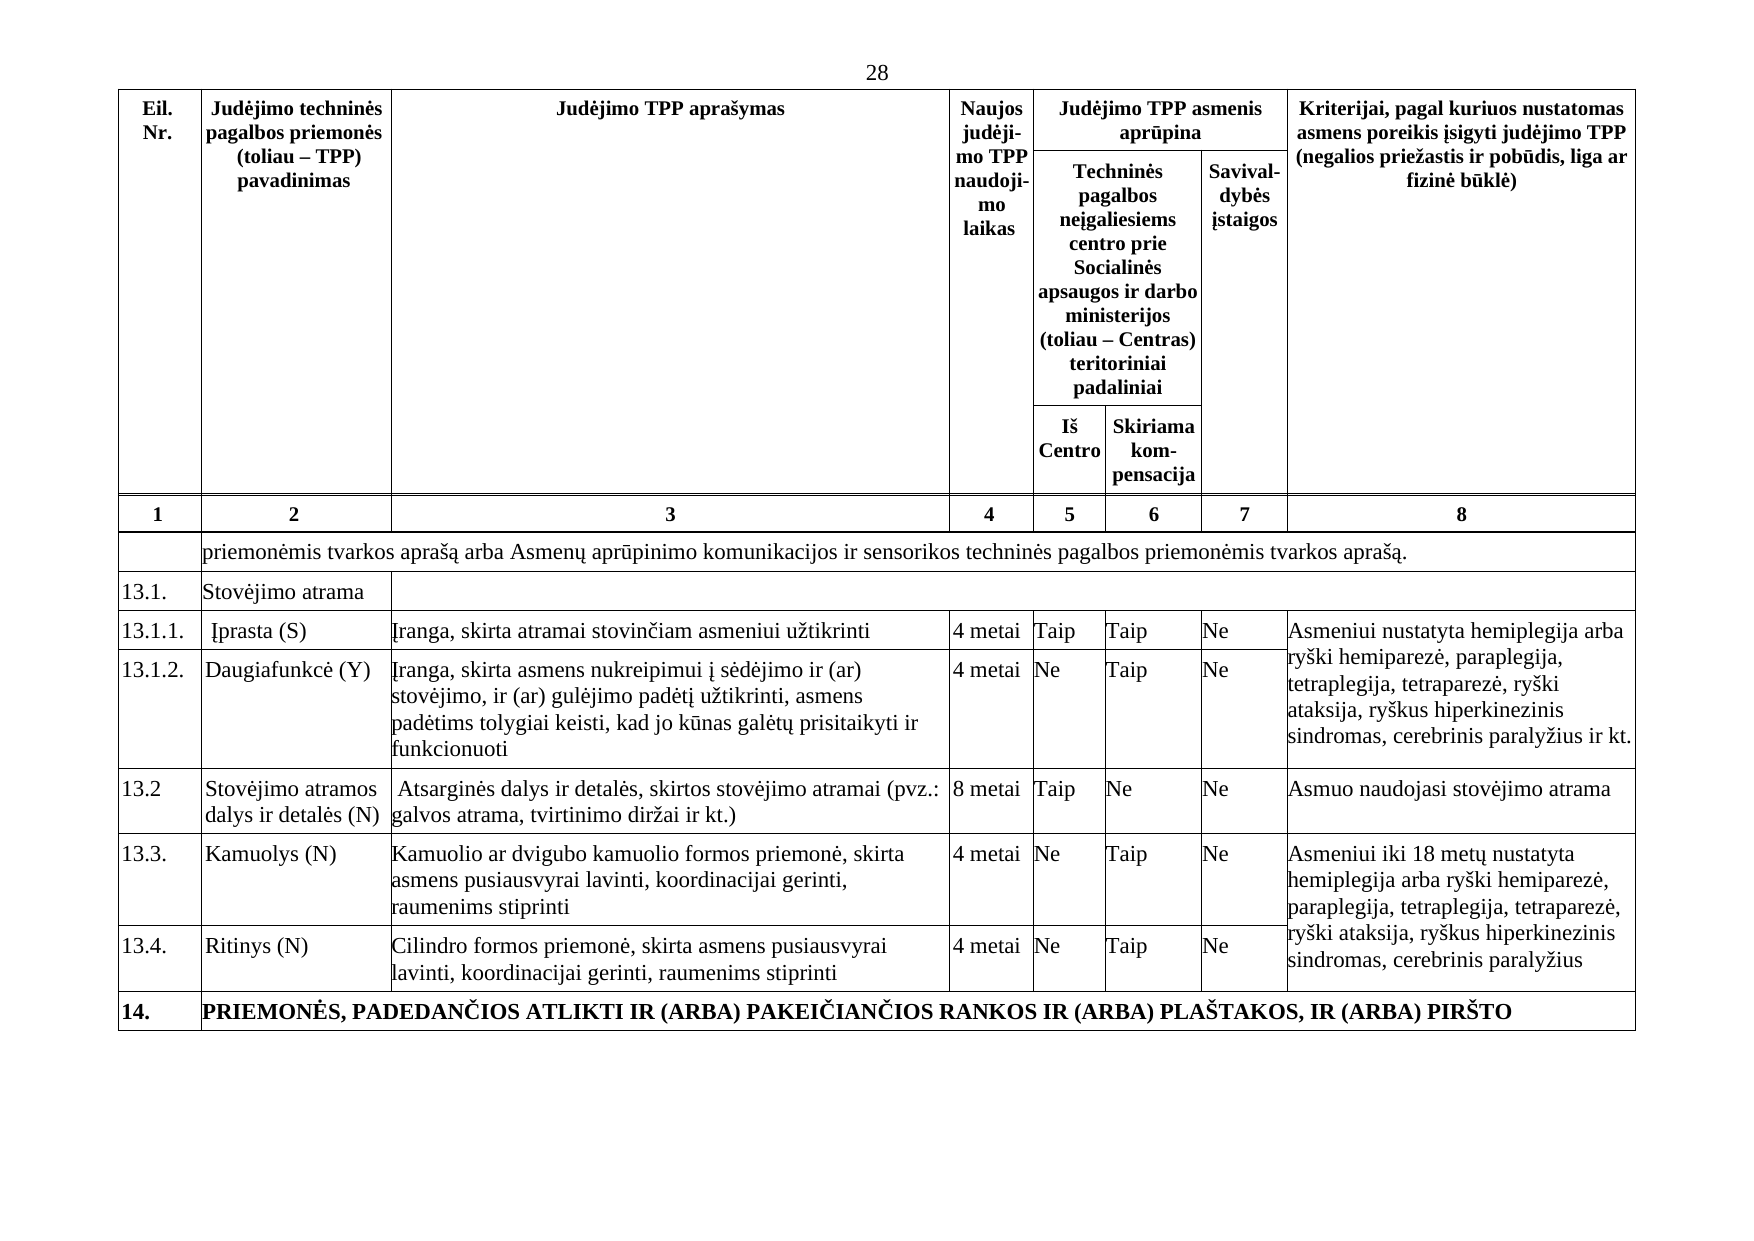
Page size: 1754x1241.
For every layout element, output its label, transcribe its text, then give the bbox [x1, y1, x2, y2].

table_header Judėjimo techninės pagalbos priemonės (toliau – TPP) pavadinimas [202, 90, 391, 492]
table_cell 4 metai [950, 926, 1033, 991]
table_cell Įranga, skirta atramai stovinčiam asmeniui užtikrinti [392, 611, 949, 649]
table_cell Ne [1202, 611, 1287, 649]
table_cell Kamuolys (N) [202, 834, 391, 925]
table_cell Ne [1202, 926, 1287, 991]
table_cell Stovėjimo atrama [202, 572, 391, 610]
table_cell Kamuolio ar dvigubo kamuolio formos priemonė, skirta asmens pusiausvyrai lavinti, koordinacijai gerinti, raumenims stiprinti [392, 834, 949, 925]
table_cell Techninės pagalbos neįgaliesiems centro prie Socialinės apsaugos ir darbo ministerijos (toliau – Centras) teritoriniai padaliniai [1034, 151, 1201, 405]
table_cell [392, 572, 1635, 610]
table_cell Taip [1106, 834, 1201, 925]
table_cell 14. [119, 992, 201, 1030]
table_cell 13.4. [119, 926, 201, 991]
table_cell 3 [392, 496, 949, 531]
table_cell Savival-dybės įstaigos [1202, 151, 1287, 492]
table_cell Iš Centro [1034, 406, 1105, 492]
table_cell Taip [1106, 650, 1201, 768]
table_cell 13.2 [119, 769, 201, 833]
table_header Kriterijai, pagal kuriuos nustatomas asmens poreikis įsigyti judėjimo TPP (negalios priežastis ir pobūdis, liga ar fizinė būklė) [1288, 90, 1635, 492]
table_header Eil. Nr. [119, 90, 201, 492]
table_cell Asmuo naudojasi stovėjimo atrama [1288, 769, 1635, 833]
table_cell Stovėjimo atramos dalys ir detalės (N) [202, 769, 391, 833]
table_cell 4 metai [950, 650, 1033, 768]
table_header Judėjimo TPP aprašymas [392, 90, 949, 492]
table_cell 13.1. [119, 572, 201, 610]
table_cell 1 [119, 496, 201, 531]
table_cell 13.1.1. [119, 611, 201, 649]
table_cell Asmeniui nustatyta hemiplegija arba ryški hemiparezė, paraplegija, tetraplegija, tetraparezė, ryški ataksija, ryškus hiperkinezinis sindromas, cerebrinis paralyžius ir kt. [1288, 611, 1635, 768]
table_cell Ne [1034, 926, 1105, 991]
table_cell Atsarginės dalys ir detalės, skirtos stovėjimo atramai (pvz.: galvos atrama, tvirtinimo diržai ir kt.) [392, 769, 949, 833]
table_cell 6 [1106, 496, 1201, 531]
table_cell Ne [1034, 650, 1105, 768]
table_cell 13.3. [119, 834, 201, 925]
table_cell Taip [1034, 769, 1105, 833]
table_cell Įprasta (S) [202, 611, 391, 649]
table_cell 4 metai [950, 834, 1033, 925]
table_cell Ritinys (N) [202, 926, 391, 991]
table_cell Daugiafunkcė (Y) [202, 650, 391, 768]
table_header Judėjimo TPP asmenis aprūpina [1034, 90, 1287, 149]
table_cell Skiriama kom-pensacija [1106, 406, 1201, 492]
table_cell Ne [1202, 834, 1287, 925]
table_cell Įranga, skirta asmens nukreipimui į sėdėjimo ir (ar) stovėjimo, ir (ar) gulėjimo padėtį užtikrinti, asmens padėtims tolygiai keisti, kad jo kūnas galėtų prisitaikyti ir funkcionuoti [392, 650, 949, 768]
table_cell Taip [1034, 611, 1105, 649]
table_cell Taip [1106, 611, 1201, 649]
table_cell Ne [1202, 650, 1287, 768]
table_cell PRIEMONĖS, PADEDANČIOS ATLIKTI IR (ARBA) PAKEIČIANČIOS RANKOS IR (ARBA) PLAŠTAKOS, IR (ARBA) PIRŠTO [202, 992, 1635, 1030]
table_cell 7 [1202, 496, 1287, 531]
table_cell 4 metai [950, 611, 1033, 649]
table_cell Taip [1106, 926, 1201, 991]
table_cell 5 [1034, 496, 1105, 531]
table_cell Ne [1202, 769, 1287, 833]
table_cell 13.1.2. [119, 650, 201, 768]
table_cell 2 [202, 496, 391, 531]
table_cell Ne [1106, 769, 1201, 833]
table_cell 8 metai [950, 769, 1033, 833]
table_cell 4 [950, 496, 1033, 531]
table_header Naujos judėji- mo TPP naudoji-mo laikas [950, 90, 1033, 492]
table_cell priemonėmis tvarkos aprašą arba Asmenų aprūpinimo komunikacijos ir sensorikos techninės pagalbos priemonėmis tvarkos aprašą. [202, 533, 1635, 571]
table_cell Ne [1034, 834, 1105, 925]
table_cell [119, 533, 201, 571]
table_cell Asmeniui iki 18 metų nustatyta hemiplegija arba ryški hemiparezė, paraplegija, tetraplegija, tetraparezė, ryški ataksija, ryškus hiperkinezinis sindromas, cerebrinis paralyžius [1288, 834, 1635, 991]
table_cell Cilindro formos priemonė, skirta asmens pusiausvyrai lavinti, koordinacijai gerinti, raumenims stiprinti [392, 926, 949, 991]
table_cell 8 [1288, 496, 1635, 531]
